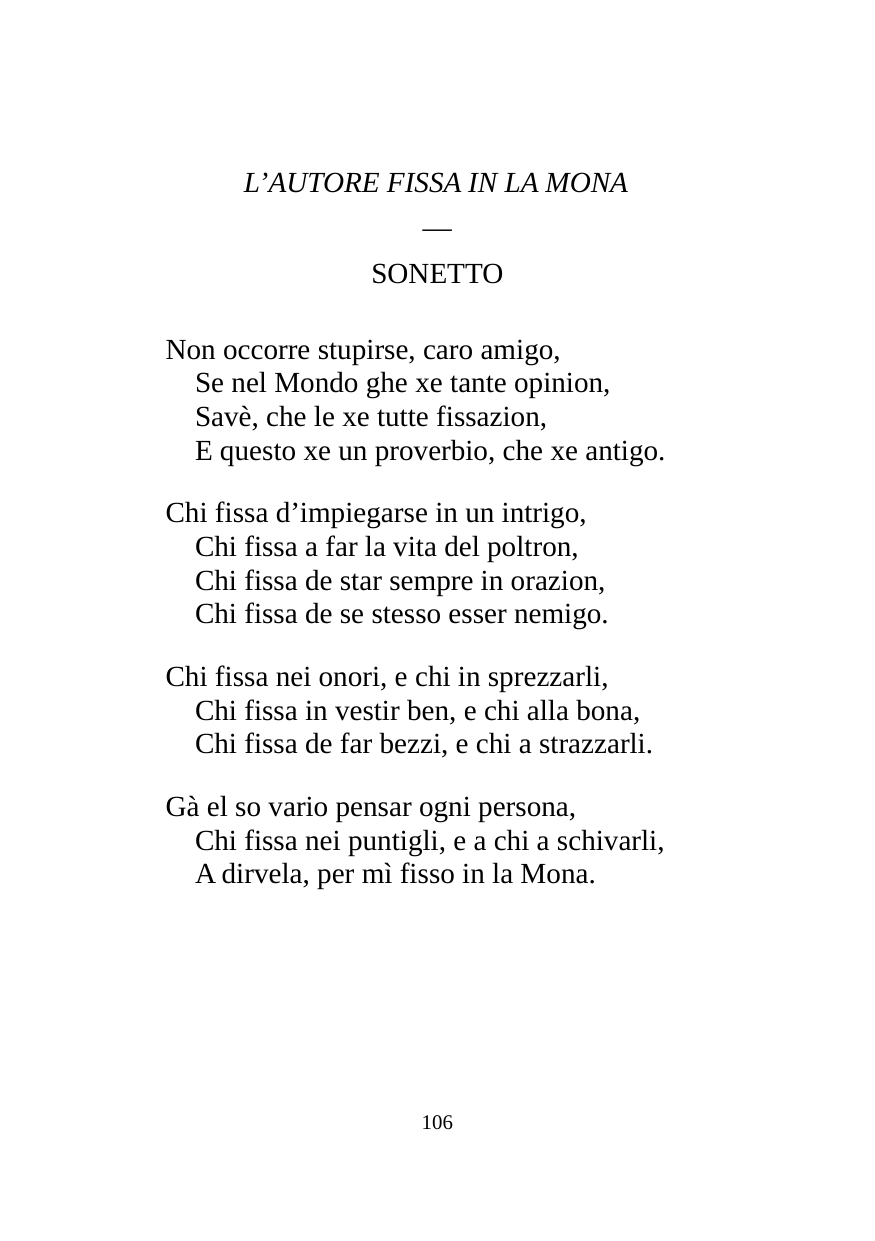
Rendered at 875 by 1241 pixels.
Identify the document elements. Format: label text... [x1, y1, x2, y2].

text SONETTO [106, 257, 768, 290]
subtitle L’AUTORE FISSA IN LA MONA [106, 165, 768, 199]
text Gà el so vario pensar ogni persona, Chi fissa nei puntigli, e a chi a schivarli, A dirvela, per mì fisso in la Mona. [165, 789, 768, 890]
text Chi fissa nei onori, e chi in sprezzarli, Chi fissa in vestir ben, e chi alla bona, Chi fissa de far bezzi, e chi a strazzarli. [165, 659, 768, 760]
text Non occorre stupirse, caro amigo, Se nel Mondo ghe xe tante opinion, Savè, che le xe tutte fissazion, E questo xe un proverbio, che xe antigo. [165, 332, 768, 466]
text Chi fissa d’impiegarse in un intrigo, Chi fissa a far la vita del poltron, Chi fissa de star sempre in orazion, Chi fissa de se stesso esser nemigo. [165, 496, 768, 630]
text — [106, 211, 768, 244]
